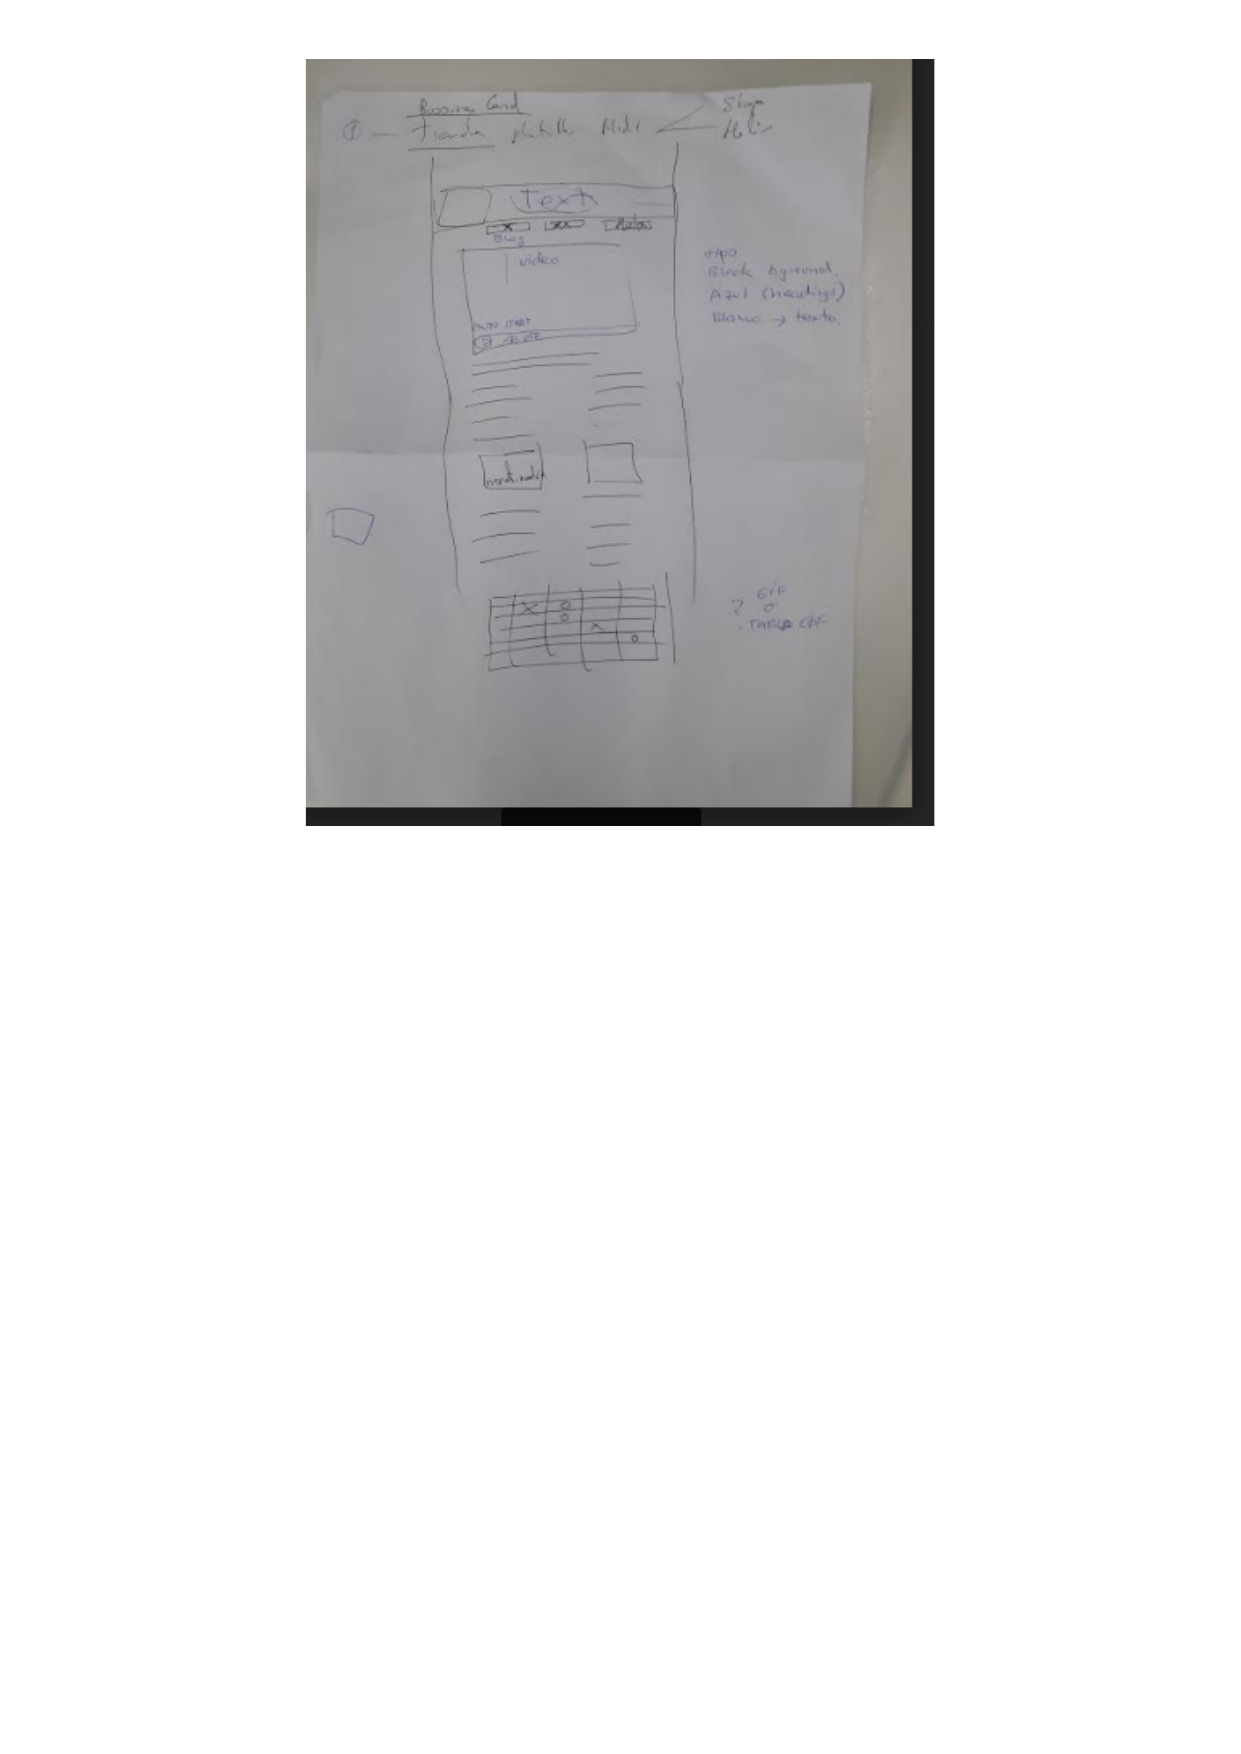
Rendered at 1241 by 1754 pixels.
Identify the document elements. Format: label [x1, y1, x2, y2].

picture [305, 59, 935, 826]
